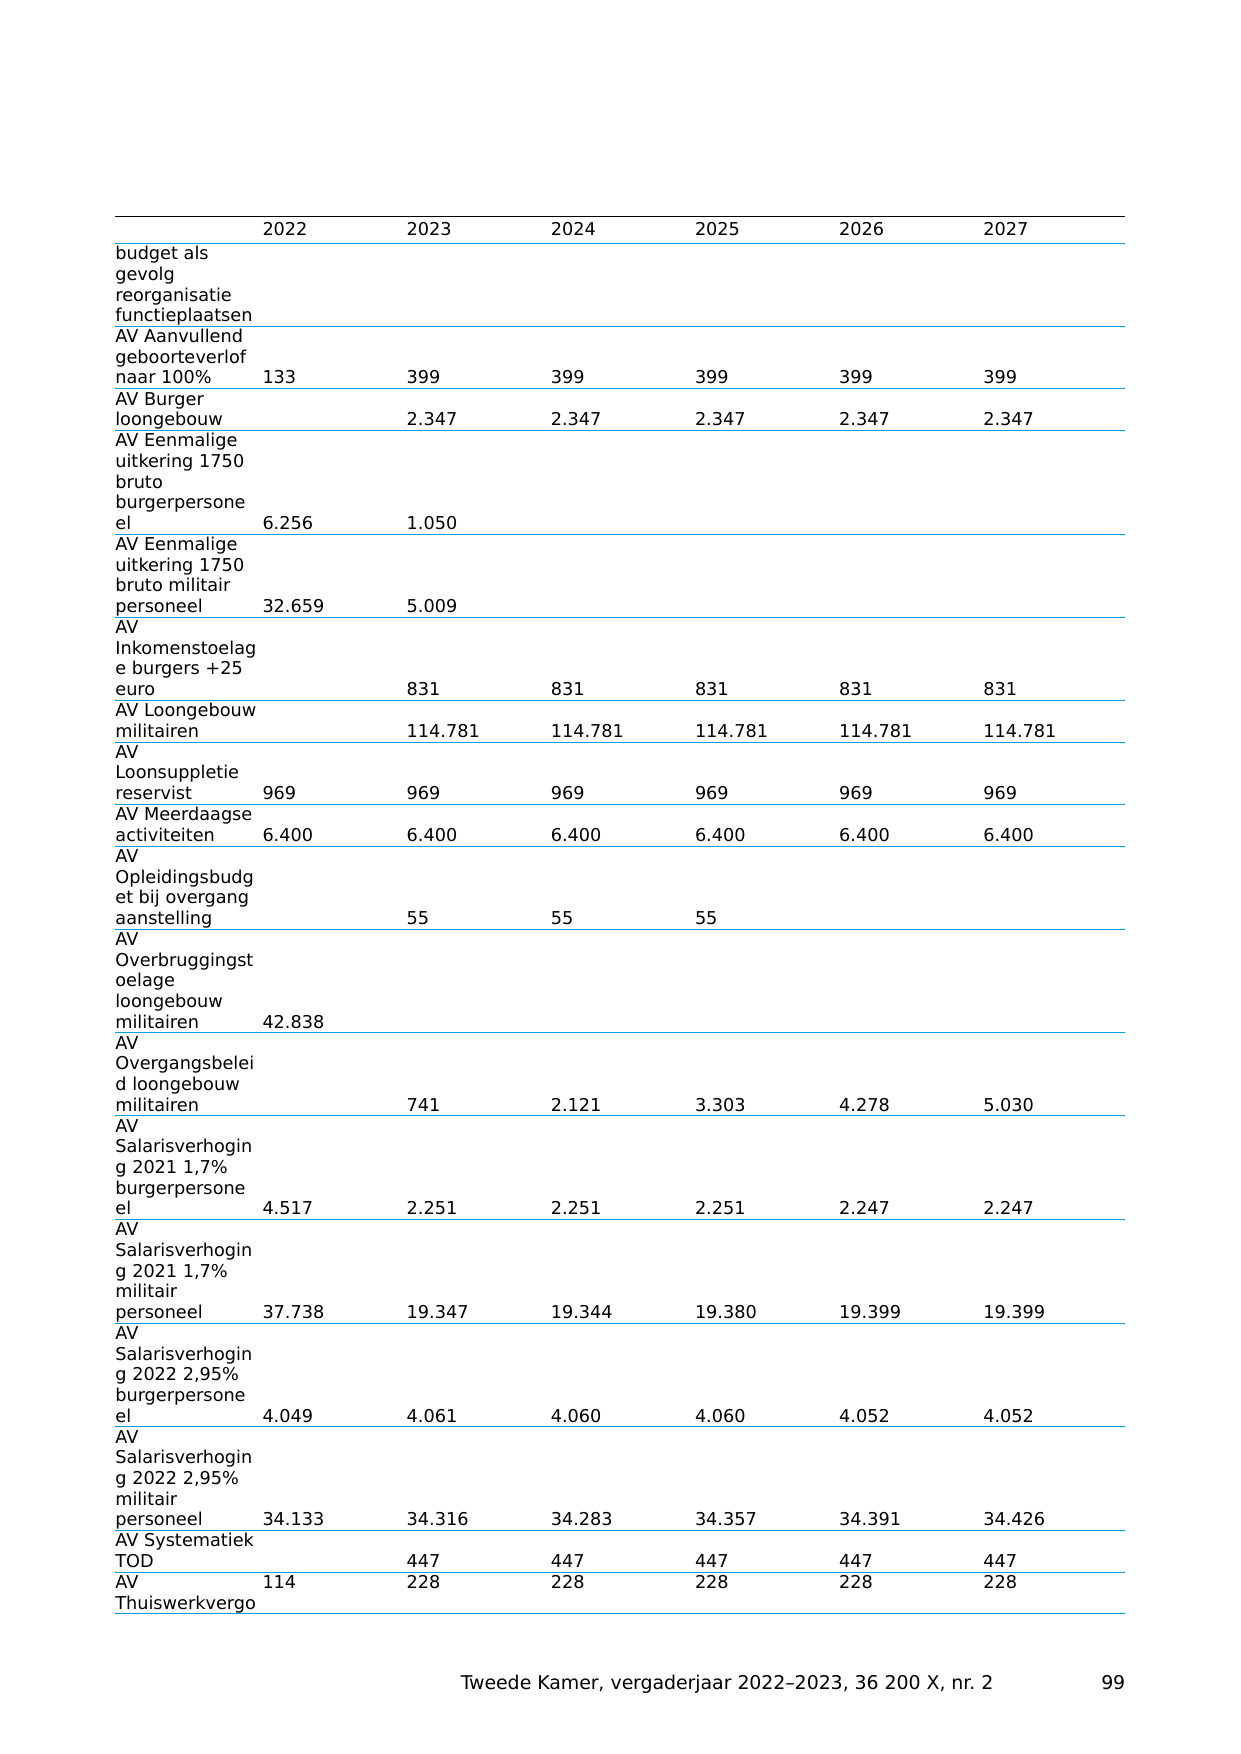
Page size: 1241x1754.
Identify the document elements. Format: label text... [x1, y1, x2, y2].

table_cell 447 [980, 1531, 1125, 1572]
table_cell 4.049 [259, 1324, 403, 1426]
table_cell 4.060 [692, 1324, 836, 1426]
table_cell [404, 244, 548, 326]
table_cell 969 [548, 743, 692, 804]
table_cell AV Overgangsbeleid loongebouw militairen [115, 1033, 259, 1115]
table_cell 969 [980, 743, 1125, 804]
table_cell 228 [836, 1573, 980, 1613]
table_cell 399 [548, 327, 692, 388]
table_cell 399 [404, 327, 548, 388]
table_cell [692, 930, 836, 1032]
table_cell 2.251 [548, 1116, 692, 1219]
table_cell 831 [548, 618, 692, 699]
table_cell 19.399 [980, 1220, 1125, 1322]
table_cell 5.009 [404, 535, 548, 617]
table_cell [548, 244, 692, 326]
table_cell AV Burger loongebouw [115, 389, 259, 430]
table_cell 831 [404, 618, 548, 699]
table_cell [548, 930, 692, 1032]
table_cell [692, 535, 836, 617]
table_cell 32.659 [259, 535, 403, 617]
table_cell 399 [692, 327, 836, 388]
table_cell 2.251 [692, 1116, 836, 1219]
table_cell 34.133 [259, 1427, 403, 1530]
table_cell 55 [692, 847, 836, 928]
table_cell 34.283 [548, 1427, 692, 1530]
table_cell 114.781 [836, 701, 980, 741]
table_cell AV Salarisverhoging 2021 1,7% militair personeel [115, 1220, 259, 1322]
table_cell 114.781 [404, 701, 548, 741]
table_cell 2023 [404, 217, 548, 243]
table_cell AV Opleidingsbudget bij overgang aanstelling [115, 847, 259, 928]
table_cell [548, 431, 692, 533]
table_cell 447 [836, 1531, 980, 1572]
table_cell AV Salarisverhoging 2022 2,95% militair personeel [115, 1427, 259, 1530]
table_cell AV Loongebouw militairen [115, 701, 259, 741]
table_cell [980, 930, 1125, 1032]
table_cell 969 [836, 743, 980, 804]
table_cell 831 [836, 618, 980, 699]
table_cell [548, 535, 692, 617]
table_cell [404, 930, 548, 1032]
table_cell 19.347 [404, 1220, 548, 1322]
table_cell [836, 431, 980, 533]
table_cell 19.399 [836, 1220, 980, 1322]
table_cell 2026 [836, 217, 980, 243]
table_cell 4.060 [548, 1324, 692, 1426]
table_cell [836, 847, 980, 928]
table_cell AV Systematiek TOD [115, 1531, 259, 1572]
table_cell 6.400 [259, 805, 403, 846]
table_cell 4.052 [980, 1324, 1125, 1426]
table_cell [259, 1531, 403, 1572]
table_cell 228 [692, 1573, 836, 1613]
table_cell 34.391 [836, 1427, 980, 1530]
table_cell 34.357 [692, 1427, 836, 1530]
table_cell 741 [404, 1033, 548, 1115]
table_cell AV Loonsuppletie reservist [115, 743, 259, 804]
table_cell AV Overbruggingstoelage loongebouw militairen [115, 930, 259, 1032]
table_cell 2025 [692, 217, 836, 243]
table_cell 5.030 [980, 1033, 1125, 1115]
table_cell 228 [404, 1573, 548, 1613]
table_cell 34.426 [980, 1427, 1125, 1530]
table_cell 37.738 [259, 1220, 403, 1322]
table_cell 2.251 [404, 1116, 548, 1219]
table_cell 969 [259, 743, 403, 804]
table_cell 6.400 [836, 805, 980, 846]
table_cell [259, 847, 403, 928]
table_cell [836, 930, 980, 1032]
table_cell 447 [404, 1531, 548, 1572]
table_cell 399 [980, 327, 1125, 388]
table_cell AV Eenmalige uitkering 1750 bruto burgerpersoneel [115, 431, 259, 533]
table_cell 2.247 [836, 1116, 980, 1219]
table_cell 4.061 [404, 1324, 548, 1426]
table_cell AV Meerdaagse activiteiten [115, 805, 259, 846]
table_cell AV Salarisverhoging 2022 2,95% burgerpersoneel [115, 1324, 259, 1426]
table_cell 228 [548, 1573, 692, 1613]
table_cell [692, 431, 836, 533]
table_cell 831 [692, 618, 836, 699]
table_cell 831 [980, 618, 1125, 699]
table_cell AV Eenmalige uitkering 1750 bruto militair personeel [115, 535, 259, 617]
table_header Tabel 42 Artikel 3 Koninklijke Landmacht (bedragen x € 1.000) [115, 191, 1125, 216]
table_cell [980, 244, 1125, 326]
table_cell 447 [692, 1531, 836, 1572]
table_cell [836, 244, 980, 326]
table_cell 42.838 [259, 930, 403, 1032]
table_cell 447 [548, 1531, 692, 1572]
table_cell 133 [259, 327, 403, 388]
table_cell 969 [692, 743, 836, 804]
table_cell 114.781 [980, 701, 1125, 741]
table_cell 19.344 [548, 1220, 692, 1322]
table_cell 2.347 [404, 389, 548, 430]
table_cell 969 [404, 743, 548, 804]
table_cell 6.400 [692, 805, 836, 846]
table_cell 2027 [980, 217, 1125, 243]
table_cell [836, 535, 980, 617]
table_cell 399 [836, 327, 980, 388]
table_cell 6.256 [259, 431, 403, 533]
table_cell 2.247 [980, 1116, 1125, 1219]
table_cell 55 [404, 847, 548, 928]
table_cell 6.400 [980, 805, 1125, 846]
table_cell 6.400 [548, 805, 692, 846]
table_cell AV Thuiswerkvergo [115, 1573, 259, 1613]
table_cell 2.347 [548, 389, 692, 430]
table_cell [259, 1033, 403, 1115]
table_cell 4.278 [836, 1033, 980, 1115]
table_cell 4.052 [836, 1324, 980, 1426]
table_cell [980, 847, 1125, 928]
table_cell 2.347 [692, 389, 836, 430]
table_cell [115, 217, 259, 243]
table_cell 228 [980, 1573, 1125, 1613]
table_cell 34.316 [404, 1427, 548, 1530]
table_cell [259, 389, 403, 430]
table_cell 4.517 [259, 1116, 403, 1219]
table_cell AV Aanvullend geboorteverlof naar 100% [115, 327, 259, 388]
table_cell 2.121 [548, 1033, 692, 1115]
table_cell 19.380 [692, 1220, 836, 1322]
table_cell 55 [548, 847, 692, 928]
table_cell 3.303 [692, 1033, 836, 1115]
table_cell [259, 701, 403, 741]
table_cell budget als gevolg reorganisatie functieplaatsen [115, 244, 259, 326]
table_cell [980, 535, 1125, 617]
table_cell [692, 244, 836, 326]
table_cell 114.781 [548, 701, 692, 741]
table_cell AV Salarisverhoging 2021 1,7% burgerpersoneel [115, 1116, 259, 1219]
table_cell 6.400 [404, 805, 548, 846]
table_cell 2024 [548, 217, 692, 243]
table_cell 1.050 [404, 431, 548, 533]
table_cell [980, 431, 1125, 533]
table_cell [259, 618, 403, 699]
table_cell [259, 244, 403, 326]
table_cell 114 [259, 1573, 403, 1613]
table_cell 2.347 [980, 389, 1125, 430]
table_cell 2022 [259, 217, 403, 243]
table_cell 114.781 [692, 701, 836, 741]
table_cell 2.347 [836, 389, 980, 430]
table_cell AV Inkomenstoelage burgers +25 euro [115, 618, 259, 699]
